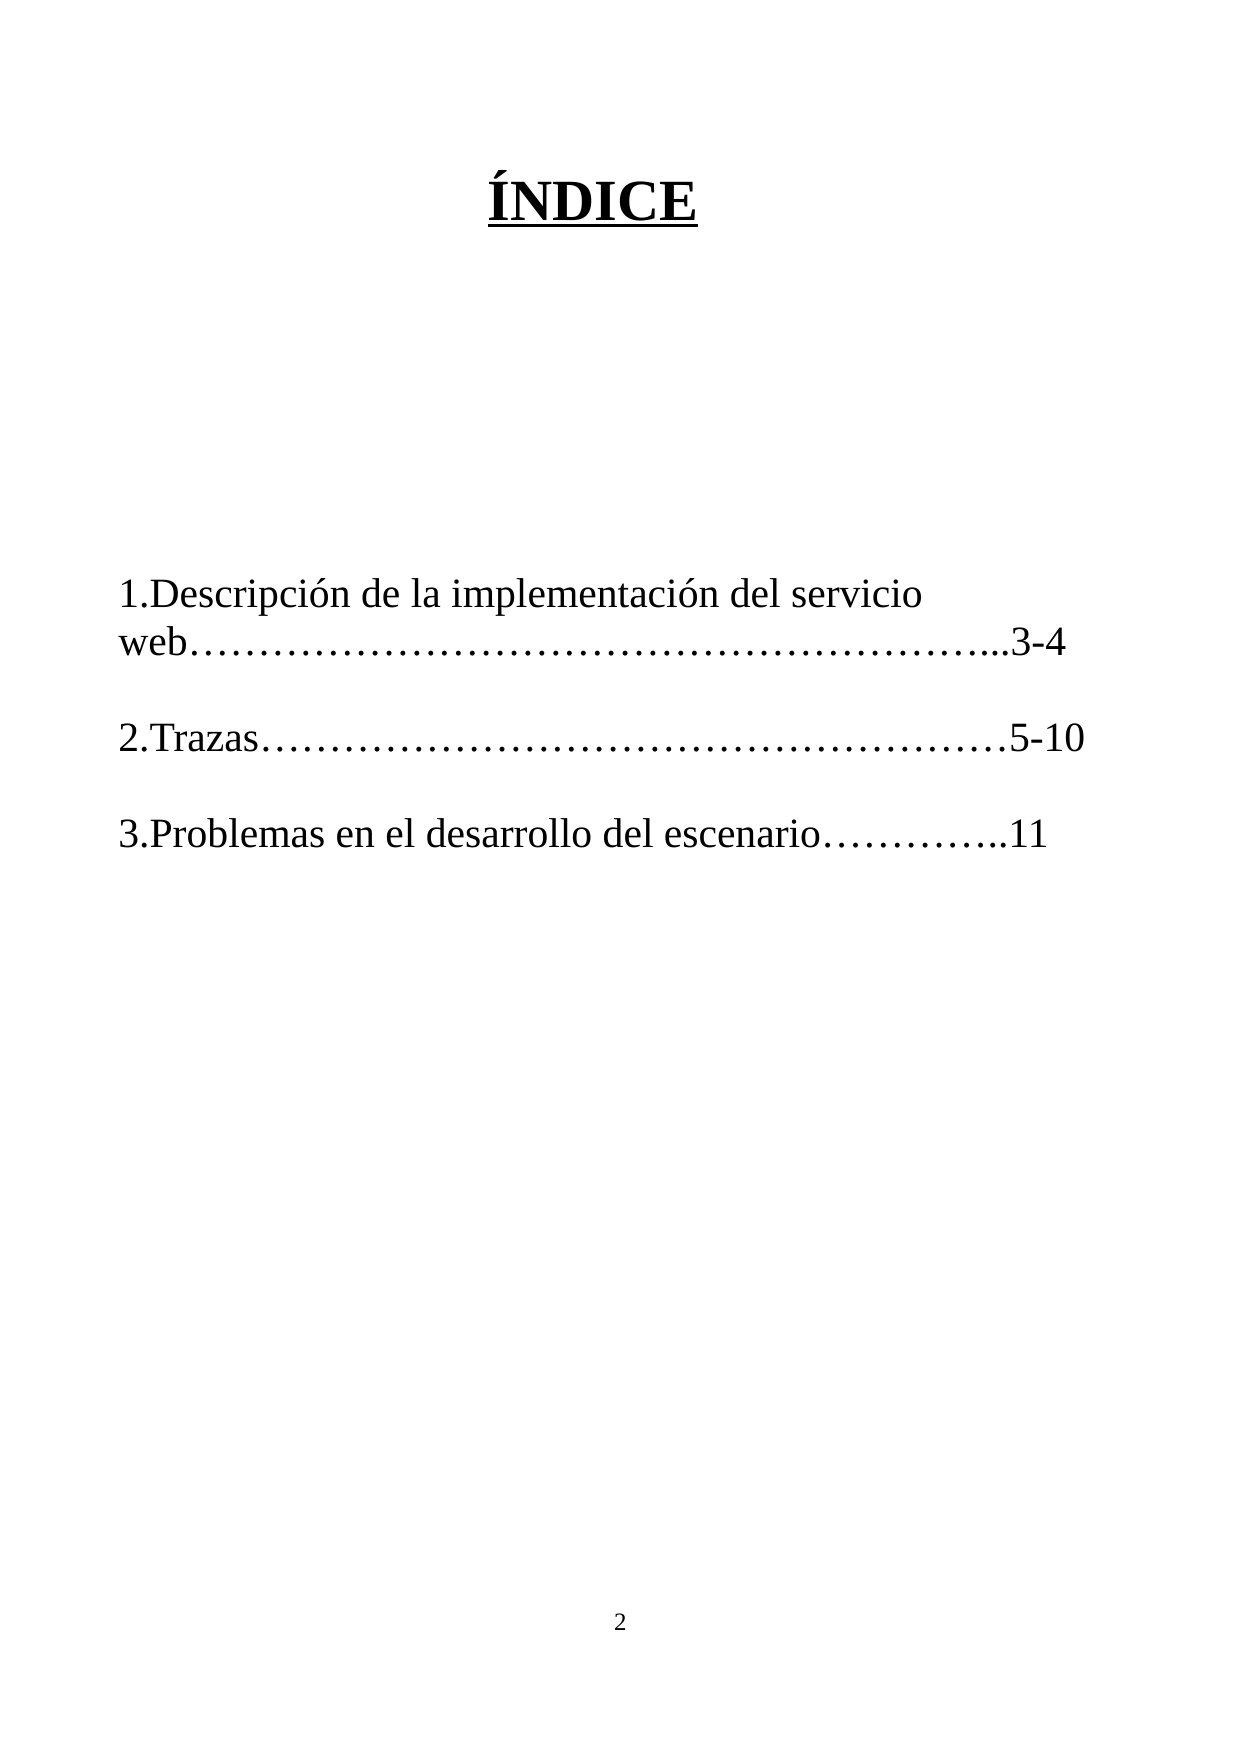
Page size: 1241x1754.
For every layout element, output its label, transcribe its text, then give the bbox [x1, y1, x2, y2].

text 3.Problemas en el desarrollo del escenario…………..11 [118, 808, 1122, 856]
text 1.Descripción de la implementación del servicio web…………………………………………………...3-4 [118, 568, 1122, 664]
text ÍNDICE [118, 166, 1122, 233]
text 2.Trazas………………………………………………5-10 [118, 712, 1122, 760]
